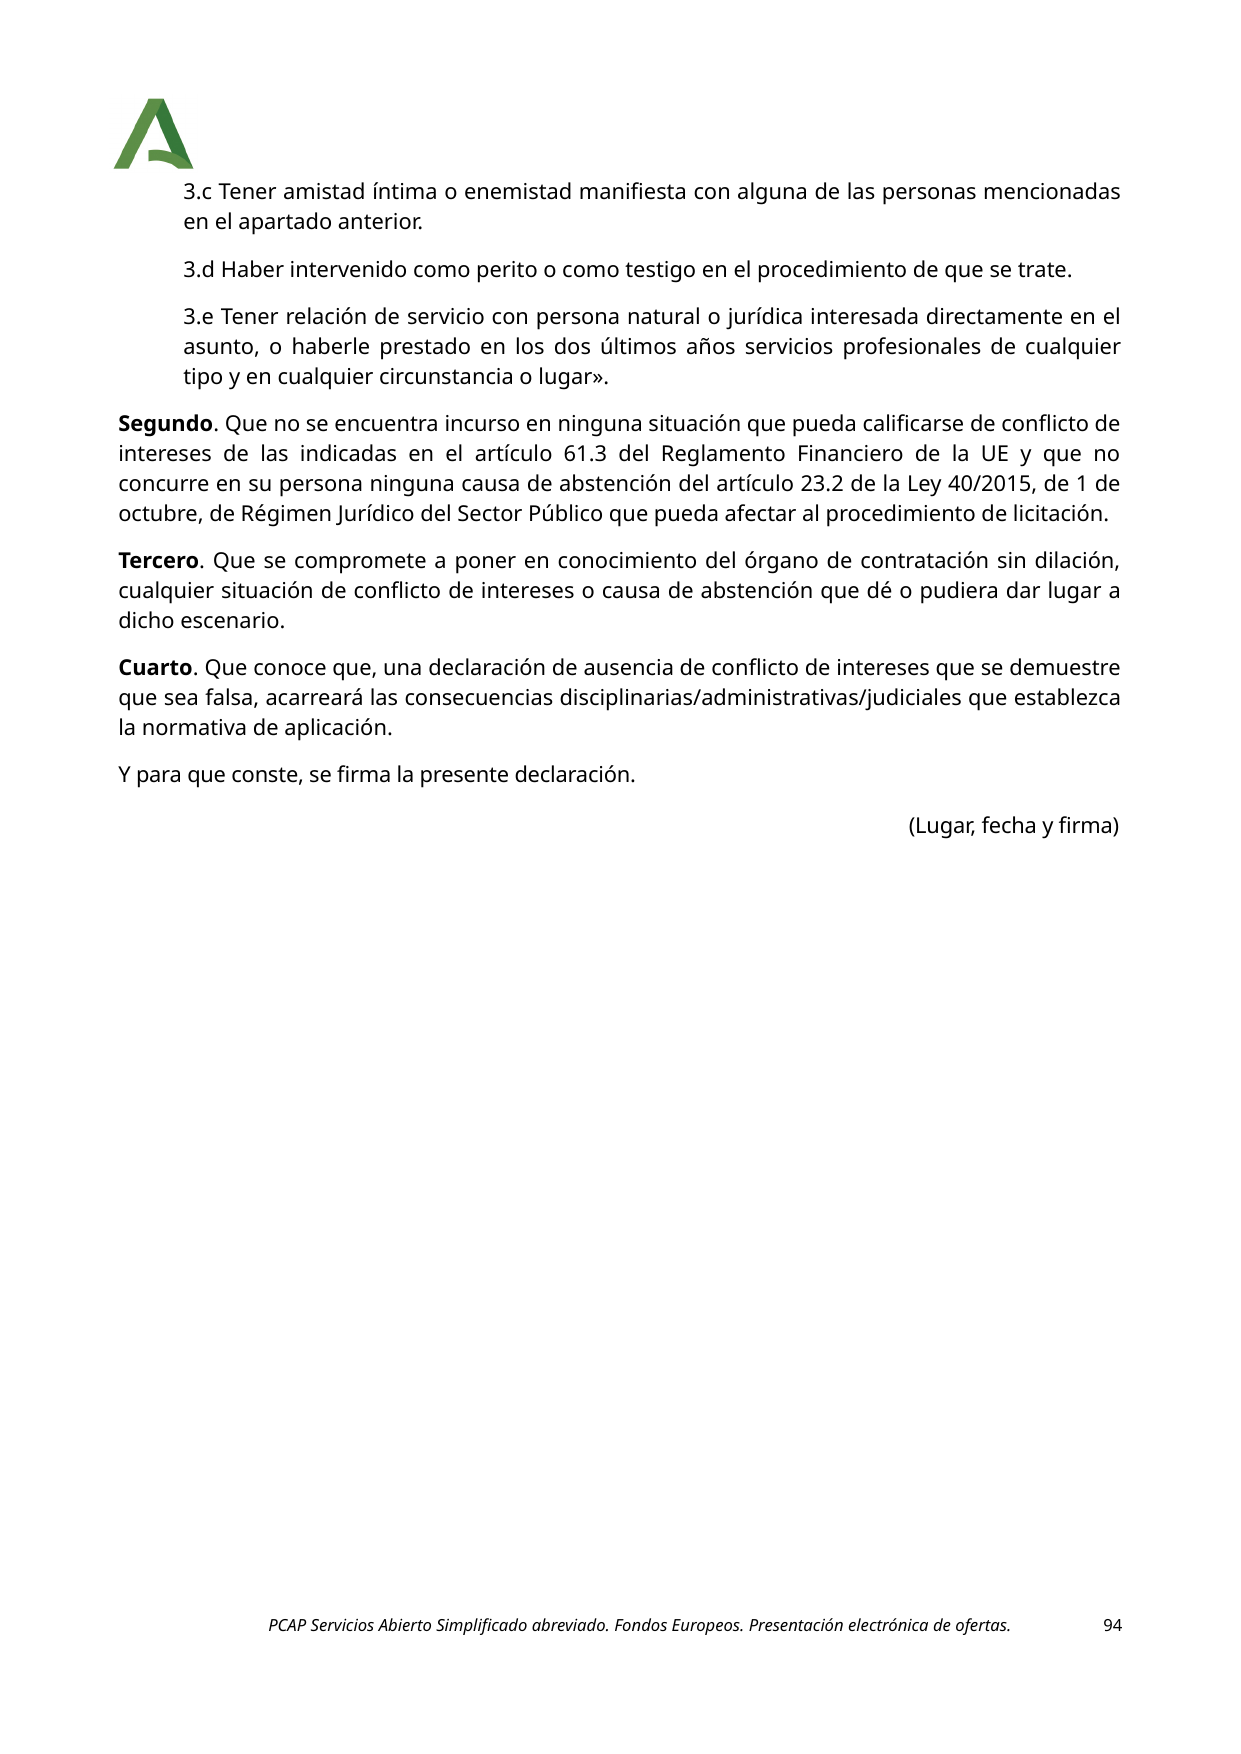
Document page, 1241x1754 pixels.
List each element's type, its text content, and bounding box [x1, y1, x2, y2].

text 3.c Tener amistad íntima o enemistad manifiesta con alguna de las personas mencionadas en el apartado anterior. [183, 176, 1122, 236]
text 3.d Haber intervenido como perito o como testigo en el procedimiento de que se trate. [183, 254, 1122, 283]
picture [109, 94, 198, 173]
text Segundo. Que no se encuentra incurso en ninguna situación que pueda calificarse de conflicto de intereses de las indicadas en el artículo 61.3 del Reglamento Financiero de la UE y que no concurre en su persona ninguna causa de abstención del artículo 23.2 de la Ley 40/2015, de 1 de octubre, de Régimen Jurídico del Sector Público que pueda afectar al procedimiento de licitación. [118, 408, 1122, 527]
text Y para que conste, se firma la presente declaración. [118, 759, 1122, 789]
text 3.e Tener relación de servicio con persona natural o jurídica interesada directamente en el asunto, o haberle prestado en los dos últimos años servicios profesionales de cualquier tipo y en cualquier circunstancia o lugar». [183, 301, 1122, 391]
text (Lugar, fecha y firma) [118, 807, 1122, 842]
text Tercero. Que se compromete a poner en conocimiento del órgano de contratación sin dilación, cualquier situación de conflicto de intereses o causa de abstención que dé o pudiera dar lugar a dicho escenario. [118, 545, 1122, 634]
text Cuarto. Que conoce que, una declaración de ausencia de conflicto de intereses que se demuestre que sea falsa, acarreará las consecuencias disciplinarias/administrativas/judiciales que establezca la normativa de aplicación. [118, 652, 1122, 742]
